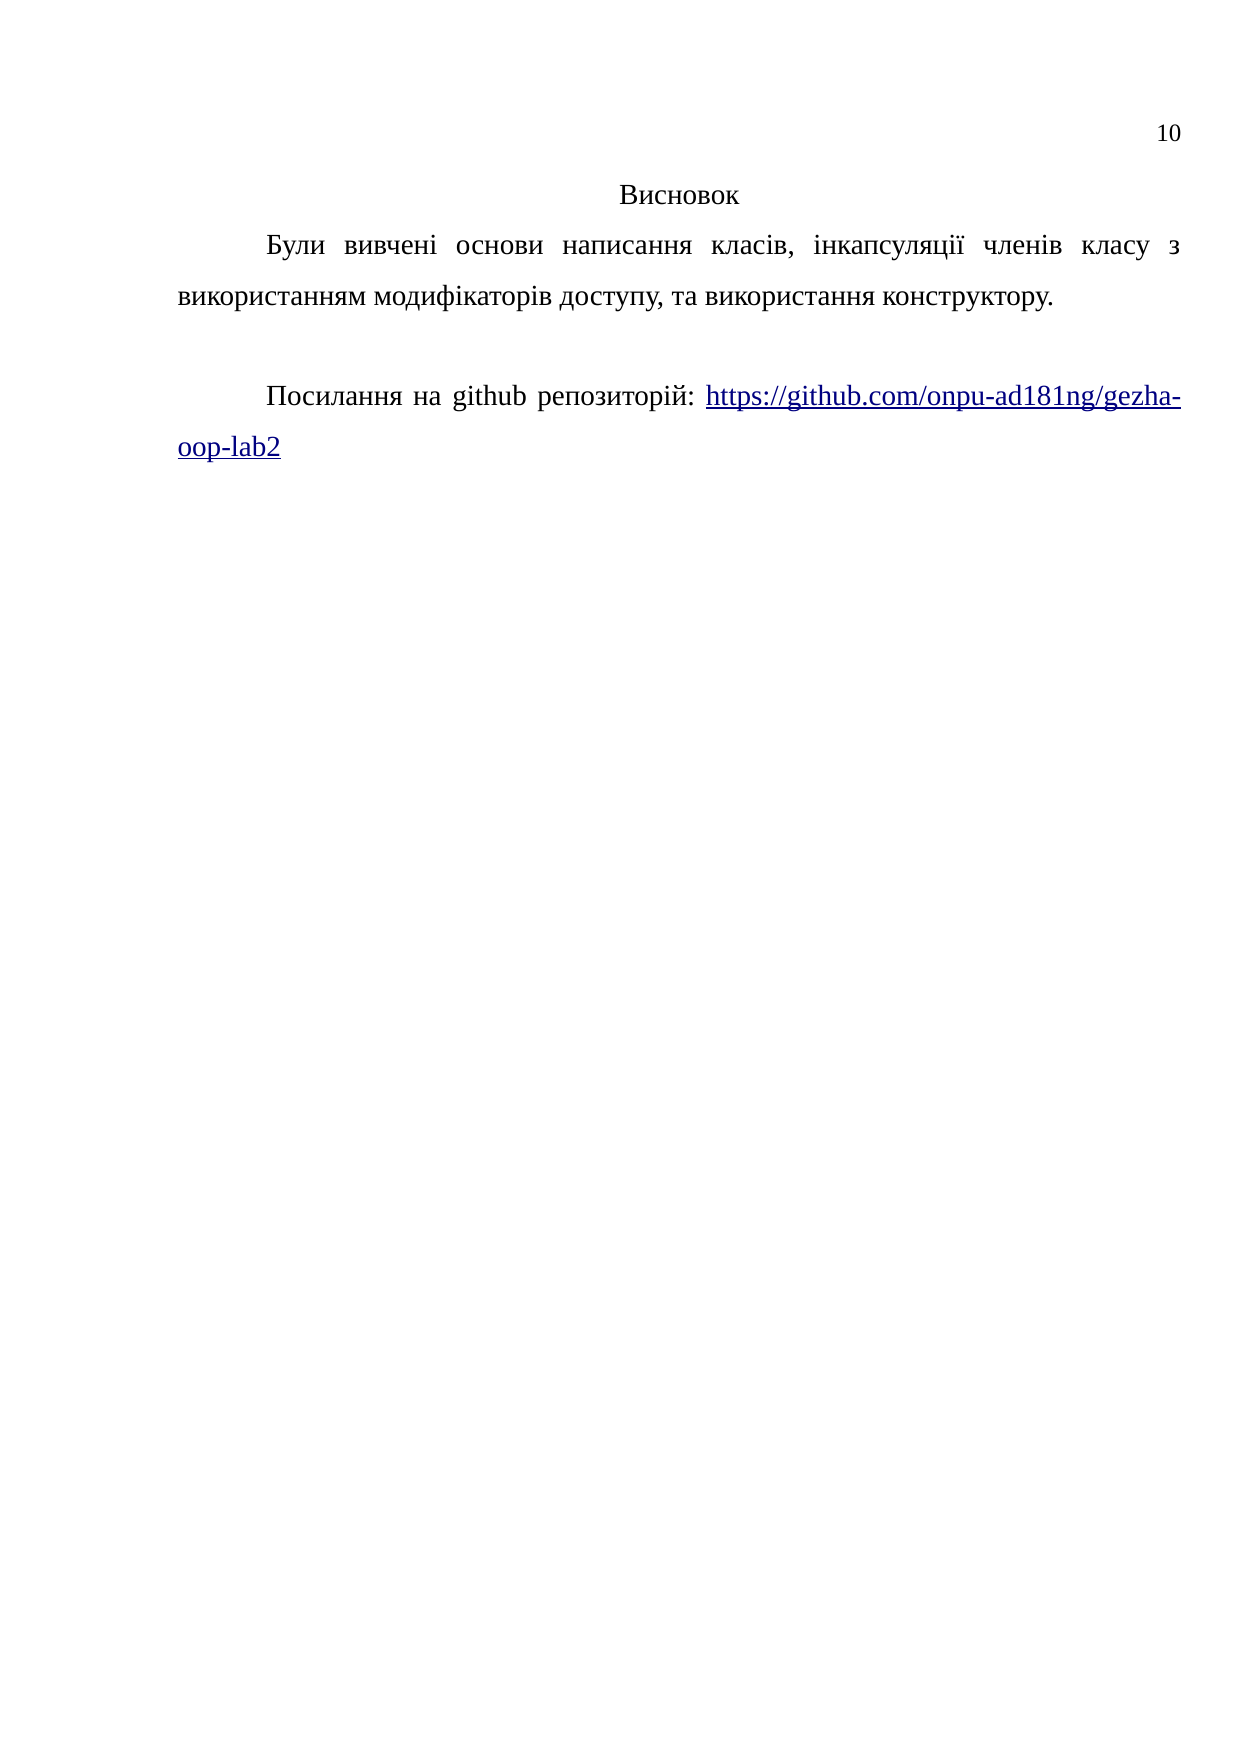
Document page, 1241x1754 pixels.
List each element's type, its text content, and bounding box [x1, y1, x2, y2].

subtitle Висновок [177, 177, 1181, 211]
text Були вивчені основи написання класів, інкапсуляції членів класу з використанням модифікаторів доступу, та використання конструктору. [177, 227, 1181, 311]
text Посилання на github репозиторій: https://github.com/onpu-ad181ng/gezha-oop-lab2 [177, 378, 1181, 462]
